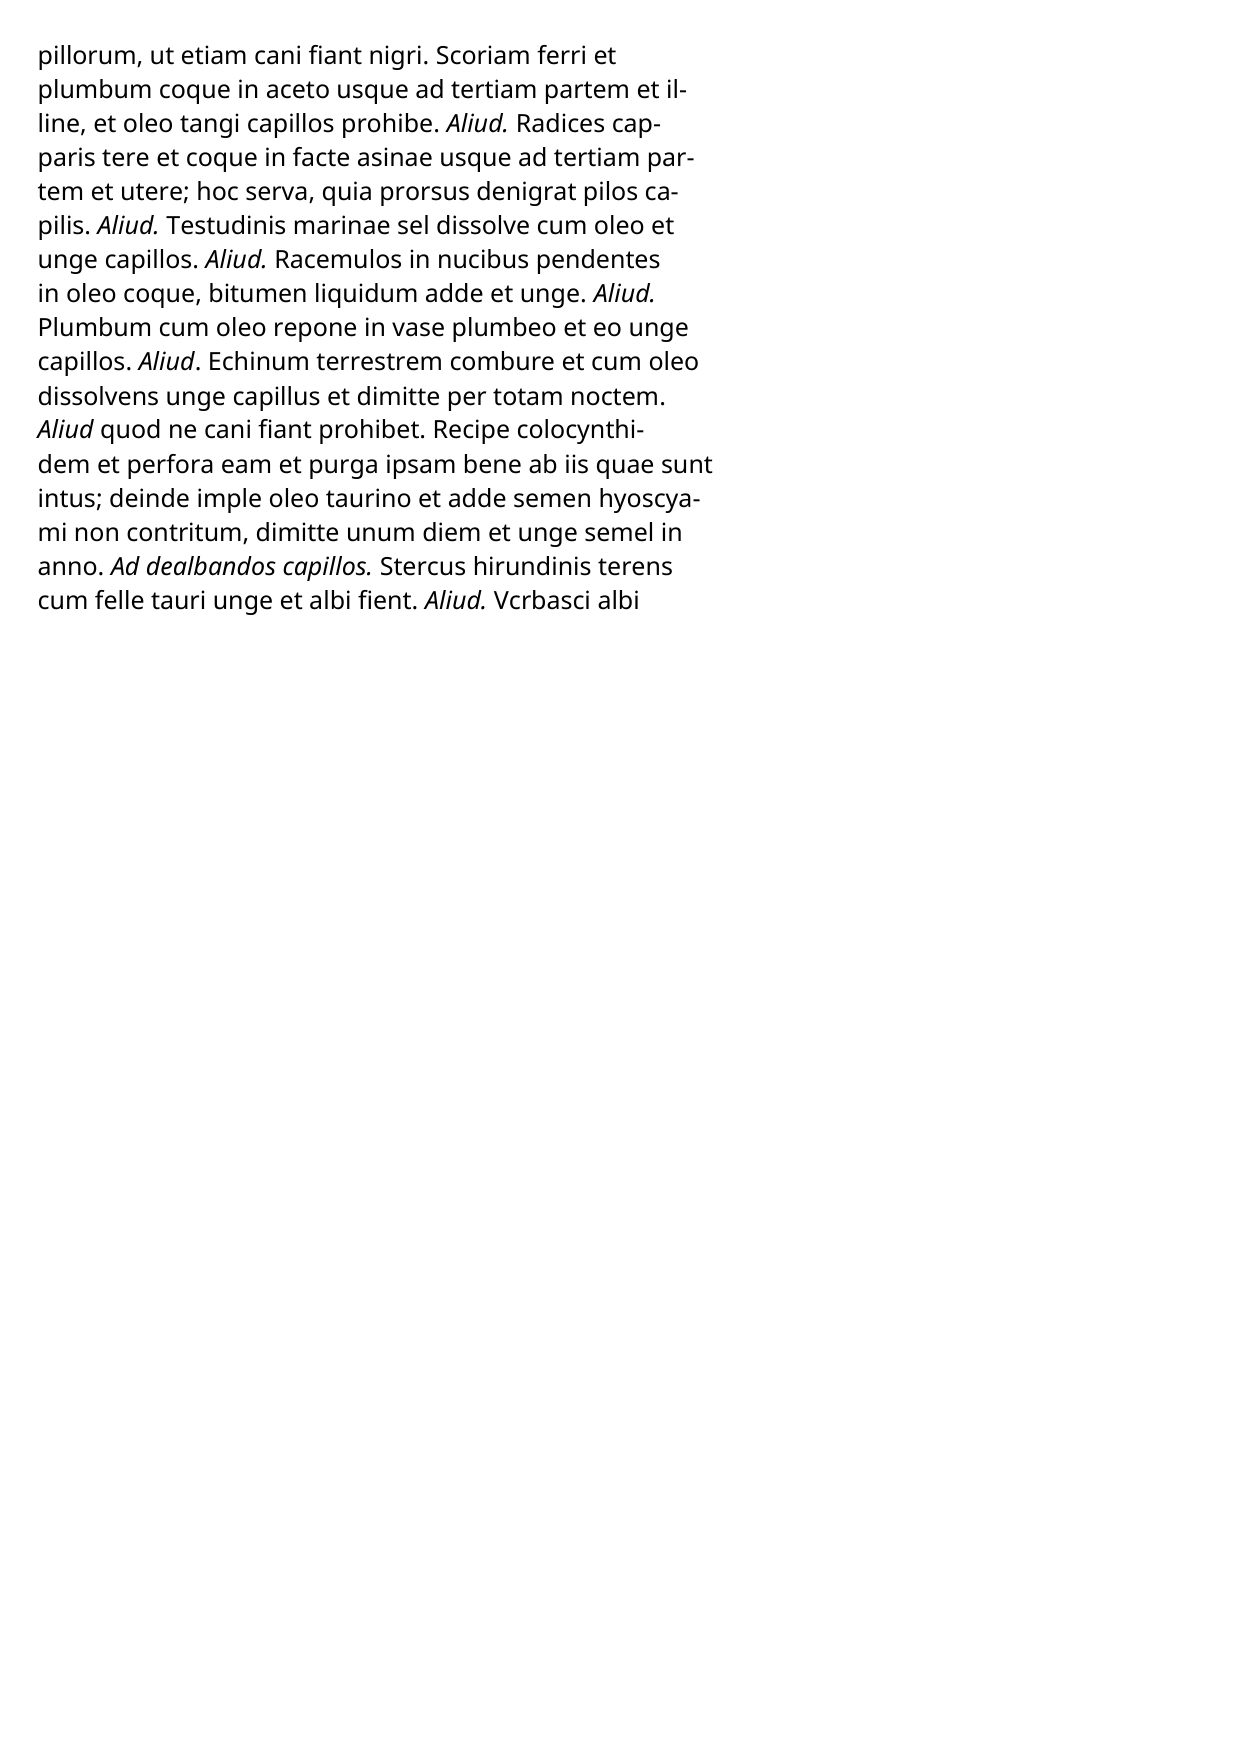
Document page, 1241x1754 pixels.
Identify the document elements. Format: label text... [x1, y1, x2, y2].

text pillorum, ut etiam cani fiant nigri. Scoriam ferri et plumbum coque in aceto usque ad tertiam partem et il- line, et oleo tangi capillos prohibe. Aliud. Radices cap- paris tere et coque in facte asinae usque ad tertiam par- tem et utere; hoc serva, quia prorsus denigrat pilos ca- pilis. Aliud. Testudinis marinae sel dissolve cum oleo et unge capillos. Aliud. Racemulos in nucibus pendentes in oleo coque, bitumen liquidum adde et unge. Aliud. Plumbum cum oleo repone in vase plumbeo et eo unge capillos. Aliud. Echinum terrestrem combure et cum oleo dissolvens unge capillus et dimitte per totam noctem. Aliud quod ne cani fiant prohibet. Recipe colocynthi- dem et perfora eam et purga ipsam bene ab iis quae sunt intus; deinde imple oleo taurino et adde semen hyoscya- mi non contritum, dimitte unum diem et unge semel in anno. Ad dealbandos capillos. Stercus hirundinis terens cum felle tauri unge et albi fient. Aliud. Vcrbasci albi [37, 37, 1203, 617]
